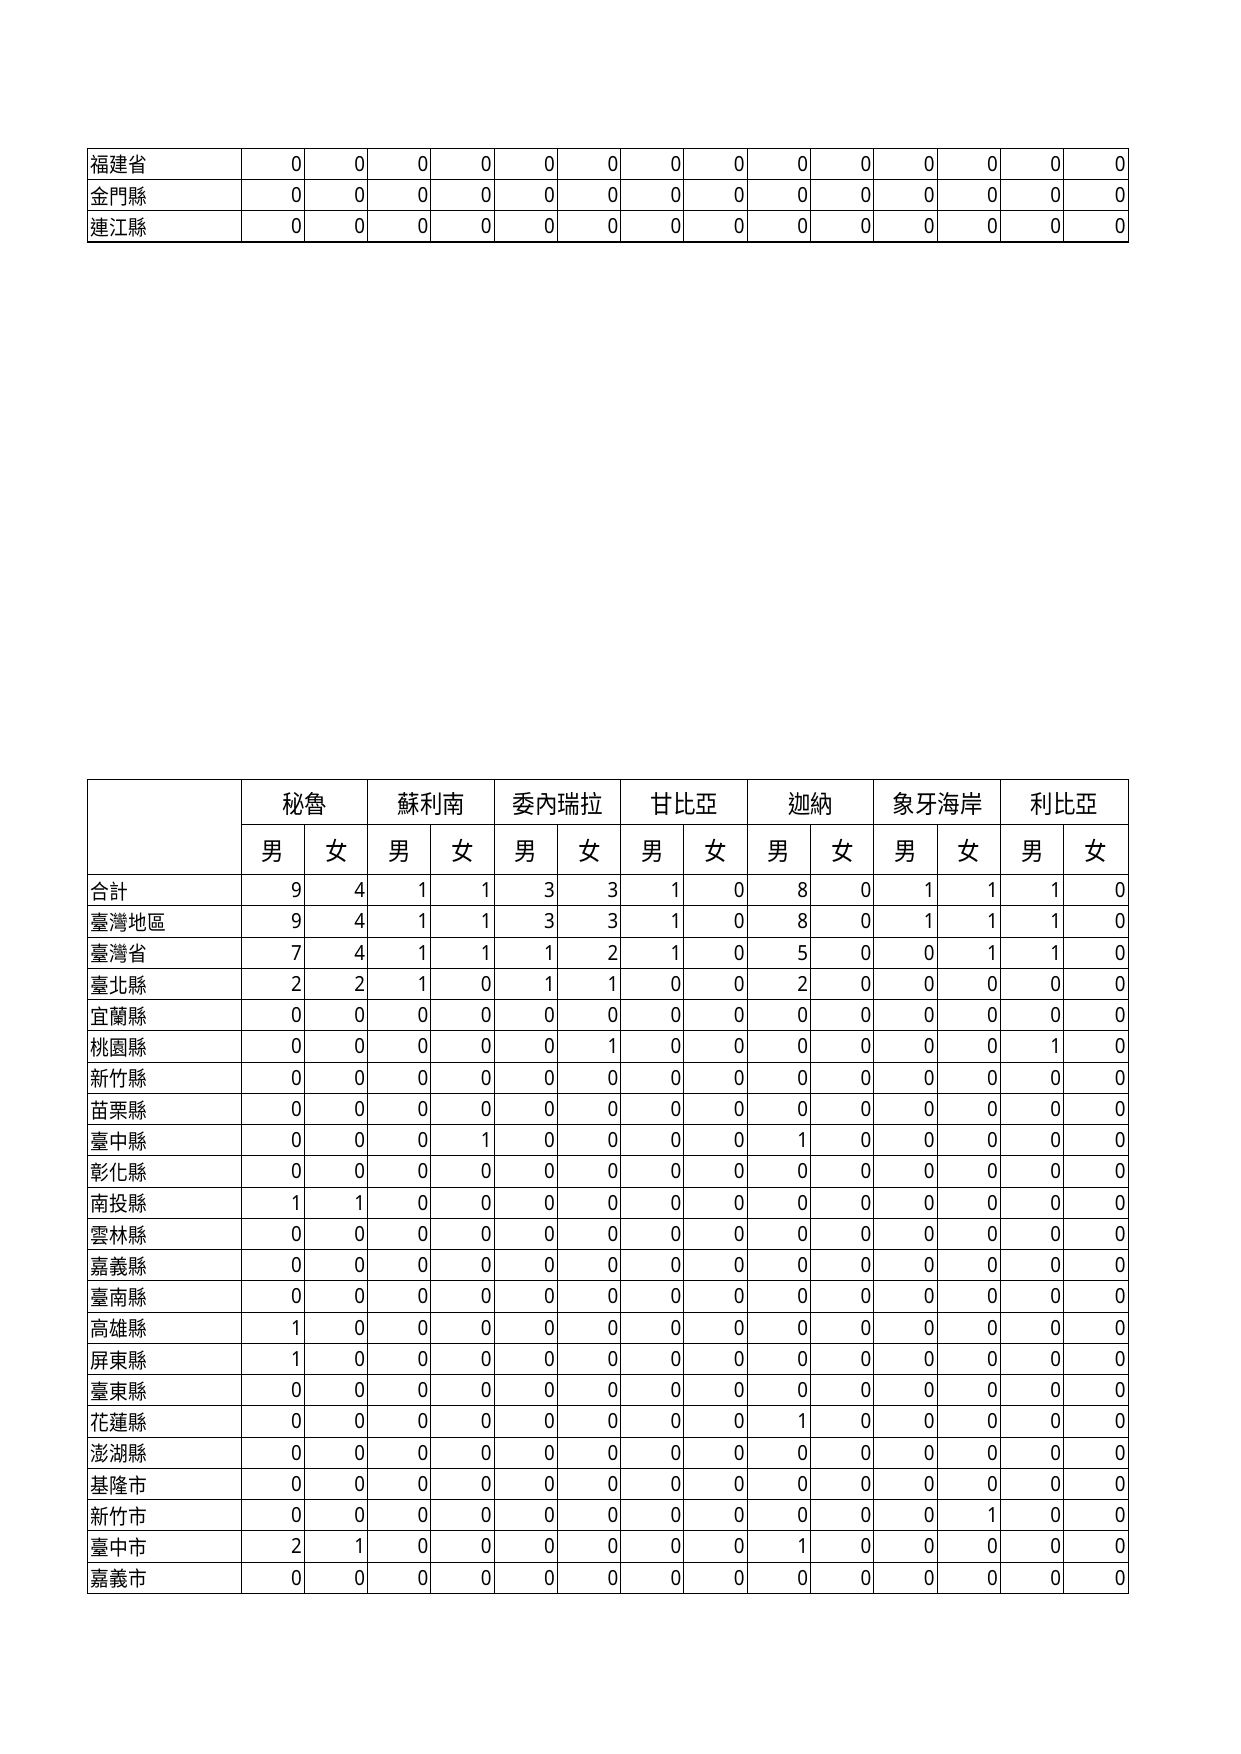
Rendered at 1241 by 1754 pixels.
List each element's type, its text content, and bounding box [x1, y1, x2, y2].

table_cell 0 [874, 1031, 937, 1062]
table_cell 0 [684, 1031, 747, 1062]
table_cell 0 [938, 149, 1000, 179]
table_cell 男 [495, 825, 557, 874]
table_cell 8 [748, 875, 810, 905]
table_cell 1 [431, 938, 494, 968]
table_cell 1 [495, 969, 557, 999]
table_cell 0 [684, 1469, 747, 1499]
table_cell 1 [748, 1406, 810, 1437]
table_cell 0 [811, 1219, 873, 1249]
table_cell 0 [305, 1375, 367, 1405]
table_cell 0 [1001, 1406, 1063, 1437]
table_cell 0 [305, 1156, 367, 1187]
table_cell 1 [558, 969, 620, 999]
table_cell 0 [1064, 1000, 1128, 1030]
table_cell 0 [431, 1406, 494, 1437]
table_cell 0 [368, 211, 430, 241]
table_cell 0 [431, 1000, 494, 1030]
table_cell 1 [368, 906, 430, 937]
table_cell 0 [368, 1000, 430, 1030]
table_cell 0 [495, 1500, 557, 1530]
table_cell 0 [242, 1031, 304, 1062]
table_cell 0 [811, 1406, 873, 1437]
table_cell 0 [1001, 1438, 1063, 1468]
table_cell 0 [874, 1313, 937, 1343]
table_cell 0 [684, 1219, 747, 1249]
table_cell 0 [368, 1375, 430, 1405]
table_header [88, 780, 241, 874]
table_cell 0 [874, 1125, 937, 1155]
table_cell 0 [1064, 1250, 1128, 1280]
table_cell 1 [621, 938, 683, 968]
table_cell 0 [811, 1563, 873, 1593]
table_cell 0 [305, 1250, 367, 1280]
table_cell 1 [558, 1031, 620, 1062]
table_cell 0 [305, 1219, 367, 1249]
table_cell 0 [748, 149, 810, 179]
table_cell 女 [1064, 825, 1128, 874]
table_cell 0 [368, 1438, 430, 1468]
table_cell 0 [748, 1344, 810, 1374]
table_cell 4 [305, 906, 367, 937]
table_cell 0 [874, 1438, 937, 1468]
table_cell 0 [368, 1469, 430, 1499]
table_cell 0 [495, 1469, 557, 1499]
table_cell 2 [558, 938, 620, 968]
table_cell 0 [811, 1500, 873, 1530]
table_cell 0 [368, 1063, 430, 1093]
table_cell 0 [242, 211, 304, 241]
table_cell 0 [1001, 969, 1063, 999]
table_cell 連江縣 [88, 211, 241, 241]
table_cell 0 [748, 1281, 810, 1312]
table_cell 0 [431, 1094, 494, 1124]
table_cell 0 [938, 1219, 1000, 1249]
table_cell 0 [495, 1531, 557, 1562]
table_cell 0 [242, 1063, 304, 1093]
table_cell 花蓮縣 [88, 1406, 241, 1437]
table_cell 0 [495, 1188, 557, 1218]
table_cell 0 [242, 1469, 304, 1499]
table_cell 0 [1064, 149, 1128, 179]
table_cell 0 [874, 1563, 937, 1593]
table_cell 0 [621, 1250, 683, 1280]
table_cell 8 [748, 906, 810, 937]
table_cell 0 [495, 1281, 557, 1312]
table_cell 0 [621, 1063, 683, 1093]
table_cell 0 [368, 180, 430, 210]
table_cell 0 [874, 1469, 937, 1499]
table_cell 0 [495, 1000, 557, 1030]
table_cell 0 [431, 1500, 494, 1530]
table_cell 2 [242, 1531, 304, 1562]
table_cell 0 [305, 1500, 367, 1530]
table_cell 0 [938, 1469, 1000, 1499]
table_cell 0 [495, 1063, 557, 1093]
table_header 象牙海岸 [874, 780, 1000, 824]
table_cell 0 [938, 1031, 1000, 1062]
table_cell 1 [748, 1125, 810, 1155]
table_cell 0 [558, 1063, 620, 1093]
table_cell 0 [874, 1281, 937, 1312]
table_cell 0 [368, 1531, 430, 1562]
table_cell 3 [558, 906, 620, 937]
table_cell 0 [1064, 938, 1128, 968]
table_cell 1 [621, 875, 683, 905]
table_cell 0 [874, 1188, 937, 1218]
table_cell 0 [811, 906, 873, 937]
table_cell 0 [938, 1438, 1000, 1468]
table_cell 0 [431, 1031, 494, 1062]
table_cell 0 [1064, 969, 1128, 999]
table_cell 0 [1064, 1469, 1128, 1499]
table_cell 0 [242, 1219, 304, 1249]
table_cell 1 [242, 1344, 304, 1374]
table_cell 0 [621, 149, 683, 179]
table_cell 0 [621, 1406, 683, 1437]
table_cell 0 [368, 1094, 430, 1124]
table_cell 0 [558, 211, 620, 241]
table_cell 0 [305, 1406, 367, 1437]
table_cell 0 [811, 1156, 873, 1187]
table_cell 0 [621, 1313, 683, 1343]
table_cell 0 [811, 938, 873, 968]
table_cell 0 [748, 1000, 810, 1030]
table_cell 0 [938, 1125, 1000, 1155]
table_cell 臺中縣 [88, 1125, 241, 1155]
table_cell 1 [431, 875, 494, 905]
table_cell 0 [874, 1406, 937, 1437]
table_cell 0 [874, 1531, 937, 1562]
table_cell 0 [621, 1031, 683, 1062]
table_cell 1 [368, 969, 430, 999]
table_cell 0 [305, 1469, 367, 1499]
table_cell 0 [621, 1375, 683, 1405]
table_cell 0 [431, 1188, 494, 1218]
table_cell 0 [368, 1219, 430, 1249]
table_cell 0 [242, 1563, 304, 1593]
table_cell 0 [431, 1063, 494, 1093]
table_cell 0 [495, 1031, 557, 1062]
table_cell 0 [684, 1156, 747, 1187]
table_cell 0 [1001, 1375, 1063, 1405]
table_header 蘇利南 [368, 780, 494, 824]
table_cell 0 [621, 1156, 683, 1187]
table_cell 0 [748, 1188, 810, 1218]
table_cell 0 [621, 1188, 683, 1218]
table_cell 0 [368, 1125, 430, 1155]
table_cell 0 [1064, 1531, 1128, 1562]
table_cell 0 [748, 1031, 810, 1062]
table_cell 臺北縣 [88, 969, 241, 999]
table_cell 0 [811, 1313, 873, 1343]
table_cell 1 [1001, 906, 1063, 937]
table_cell 0 [938, 1188, 1000, 1218]
table_cell 0 [748, 1500, 810, 1530]
table_cell 0 [431, 180, 494, 210]
table_cell 1 [242, 1313, 304, 1343]
table_cell 高雄縣 [88, 1313, 241, 1343]
table_cell 0 [1001, 1469, 1063, 1499]
table_cell 1 [495, 938, 557, 968]
table_cell 0 [748, 1219, 810, 1249]
table_cell 0 [305, 1344, 367, 1374]
table_cell 2 [305, 969, 367, 999]
table_cell 0 [305, 1094, 367, 1124]
table_cell 7 [242, 938, 304, 968]
table_cell 3 [495, 875, 557, 905]
table_cell 金門縣 [88, 180, 241, 210]
table_cell 0 [1001, 1125, 1063, 1155]
table_cell 0 [242, 1125, 304, 1155]
table_cell 0 [874, 1344, 937, 1374]
table_cell 0 [684, 1531, 747, 1562]
table_cell 新竹縣 [88, 1063, 241, 1093]
table_cell 0 [558, 1563, 620, 1593]
table_cell 0 [1064, 1563, 1128, 1593]
table_cell 福建省 [88, 149, 241, 179]
table_cell 0 [874, 1375, 937, 1405]
table_cell 女 [305, 825, 367, 874]
table_cell 0 [938, 1313, 1000, 1343]
table_cell 0 [811, 149, 873, 179]
table_cell 0 [938, 211, 1000, 241]
table_cell 0 [1064, 906, 1128, 937]
table_cell 0 [811, 1250, 873, 1280]
table_cell 0 [874, 938, 937, 968]
table_cell 0 [242, 1406, 304, 1437]
table_cell 0 [431, 1469, 494, 1499]
table_cell 雲林縣 [88, 1219, 241, 1249]
table_cell 0 [874, 211, 937, 241]
table_cell 0 [305, 1031, 367, 1062]
table_cell 0 [684, 1344, 747, 1374]
table_cell 0 [1064, 1344, 1128, 1374]
table_cell 0 [684, 180, 747, 210]
table_cell 0 [874, 1219, 937, 1249]
table_cell 0 [684, 938, 747, 968]
table_cell 嘉義縣 [88, 1250, 241, 1280]
table_cell 0 [811, 1375, 873, 1405]
table_cell 彰化縣 [88, 1156, 241, 1187]
table_cell 0 [558, 1281, 620, 1312]
table_cell 0 [621, 1125, 683, 1155]
table_cell 1 [621, 906, 683, 937]
table_cell 0 [242, 1156, 304, 1187]
table_cell 0 [495, 211, 557, 241]
table_cell 0 [811, 1469, 873, 1499]
table_cell 0 [684, 1375, 747, 1405]
table_cell 0 [1064, 1500, 1128, 1530]
table_cell 0 [874, 1250, 937, 1280]
table_cell 0 [938, 1000, 1000, 1030]
table_cell 0 [495, 180, 557, 210]
table_cell 0 [495, 1375, 557, 1405]
table_cell 0 [684, 1500, 747, 1530]
table_cell 0 [558, 1344, 620, 1374]
table_cell 0 [684, 1188, 747, 1218]
table_cell 0 [495, 1125, 557, 1155]
table_cell 0 [558, 1406, 620, 1437]
table_cell 0 [305, 1000, 367, 1030]
table_cell 0 [811, 1125, 873, 1155]
table_cell 男 [748, 825, 810, 874]
table_cell 0 [1001, 1281, 1063, 1312]
table_cell 0 [1001, 1313, 1063, 1343]
table_cell 0 [368, 1281, 430, 1312]
table_cell 0 [1001, 1188, 1063, 1218]
table_cell 男 [874, 825, 937, 874]
table_cell 0 [431, 1375, 494, 1405]
table_cell 0 [621, 1563, 683, 1593]
table_cell 0 [305, 1125, 367, 1155]
table_cell 0 [684, 1000, 747, 1030]
table_cell 0 [811, 875, 873, 905]
table_cell 0 [495, 1250, 557, 1280]
table_cell 1 [1001, 1031, 1063, 1062]
table_cell 9 [242, 875, 304, 905]
table_cell 0 [811, 969, 873, 999]
table_cell 0 [368, 1344, 430, 1374]
table_cell 0 [1064, 1094, 1128, 1124]
table_cell 0 [431, 1531, 494, 1562]
table_cell 0 [874, 180, 937, 210]
table_cell 0 [368, 1406, 430, 1437]
table_cell 0 [811, 1531, 873, 1562]
table_cell 0 [368, 1313, 430, 1343]
table_cell 1 [938, 1500, 1000, 1530]
table_cell 0 [242, 1000, 304, 1030]
table_cell 0 [621, 1094, 683, 1124]
table_cell 0 [305, 149, 367, 179]
table_cell 0 [748, 1250, 810, 1280]
table_cell 男 [1001, 825, 1063, 874]
table_cell 0 [684, 1125, 747, 1155]
table_cell 0 [242, 1438, 304, 1468]
table_cell 0 [368, 1500, 430, 1530]
table_cell 1 [938, 906, 1000, 937]
table_cell 0 [1001, 1531, 1063, 1562]
table_cell 0 [368, 1250, 430, 1280]
table_cell 0 [684, 1250, 747, 1280]
table_cell 桃園縣 [88, 1031, 241, 1062]
table_cell 0 [431, 1250, 494, 1280]
table_cell 0 [621, 1500, 683, 1530]
table_cell 0 [1001, 1156, 1063, 1187]
table_cell 0 [1064, 1063, 1128, 1093]
table_cell 2 [242, 969, 304, 999]
table_cell 0 [874, 969, 937, 999]
table_cell 0 [748, 1438, 810, 1468]
table_cell 0 [811, 180, 873, 210]
table_cell 0 [431, 1219, 494, 1249]
table_cell 0 [1001, 1344, 1063, 1374]
table_cell 女 [431, 825, 494, 874]
table_cell 0 [621, 1469, 683, 1499]
table_cell 1 [305, 1531, 367, 1562]
table_cell 0 [558, 1313, 620, 1343]
table_cell 0 [242, 1500, 304, 1530]
table_cell 0 [495, 1406, 557, 1437]
table_cell 1 [748, 1531, 810, 1562]
table_cell 0 [874, 1063, 937, 1093]
table_cell 0 [1001, 211, 1063, 241]
table_cell 0 [242, 149, 304, 179]
table_cell 0 [495, 1094, 557, 1124]
table_cell 0 [1064, 1031, 1128, 1062]
table_cell 0 [368, 1031, 430, 1062]
table_cell 0 [495, 1219, 557, 1249]
table_cell 0 [1064, 1156, 1128, 1187]
table_cell 0 [558, 1219, 620, 1249]
table_cell 0 [305, 1313, 367, 1343]
table_cell 0 [621, 1438, 683, 1468]
table_cell 0 [1001, 149, 1063, 179]
table_cell 女 [811, 825, 873, 874]
table_cell 臺中市 [88, 1531, 241, 1562]
table_cell 0 [938, 1344, 1000, 1374]
table_cell 屏東縣 [88, 1344, 241, 1374]
table_cell 1 [1001, 875, 1063, 905]
table_cell 新竹市 [88, 1500, 241, 1530]
table_cell 3 [495, 906, 557, 937]
table_cell 0 [811, 1063, 873, 1093]
table_cell 0 [431, 149, 494, 179]
table_cell 女 [558, 825, 620, 874]
table_cell 0 [684, 1406, 747, 1437]
table_cell 1 [431, 1125, 494, 1155]
table_cell 1 [368, 938, 430, 968]
table_cell 0 [431, 1313, 494, 1343]
table_cell 0 [811, 1438, 873, 1468]
table_cell 0 [811, 1094, 873, 1124]
table_header 甘比亞 [621, 780, 747, 824]
table_cell 0 [938, 1563, 1000, 1593]
table_cell 0 [242, 1250, 304, 1280]
table_cell 0 [305, 1281, 367, 1312]
table_cell 1 [431, 906, 494, 937]
table_cell 0 [305, 1438, 367, 1468]
table_cell 0 [558, 1125, 620, 1155]
table_cell 1 [938, 875, 1000, 905]
table_cell 女 [684, 825, 747, 874]
table_cell 0 [1064, 1438, 1128, 1468]
table_cell 0 [431, 1281, 494, 1312]
table_cell 0 [621, 1344, 683, 1374]
table_cell 0 [748, 1094, 810, 1124]
table_cell 0 [874, 1500, 937, 1530]
table_cell 0 [748, 180, 810, 210]
table_cell 男 [621, 825, 683, 874]
table_cell 0 [368, 1156, 430, 1187]
table_header 秘魯 [242, 780, 367, 824]
table_cell 0 [1064, 180, 1128, 210]
table_cell 0 [495, 1344, 557, 1374]
table_cell 0 [558, 149, 620, 179]
table_cell 南投縣 [88, 1188, 241, 1218]
table_cell 0 [242, 1281, 304, 1312]
table_cell 0 [558, 1469, 620, 1499]
table_cell 0 [938, 180, 1000, 210]
table_cell 0 [1064, 1375, 1128, 1405]
table_cell 0 [1064, 1281, 1128, 1312]
table_cell 0 [558, 1438, 620, 1468]
table_cell 0 [811, 1000, 873, 1030]
table_cell 0 [874, 1094, 937, 1124]
table_cell 0 [621, 1000, 683, 1030]
table_cell 0 [684, 906, 747, 937]
table_cell 0 [1064, 1406, 1128, 1437]
table_cell 0 [495, 1156, 557, 1187]
table_cell 0 [431, 969, 494, 999]
table_cell 0 [1001, 1000, 1063, 1030]
table_header 迦納 [748, 780, 873, 824]
table_cell 0 [621, 969, 683, 999]
table_cell 0 [368, 149, 430, 179]
table_cell 0 [1064, 1219, 1128, 1249]
table_cell 0 [811, 1188, 873, 1218]
table_cell 0 [242, 1375, 304, 1405]
table_cell 1 [305, 1188, 367, 1218]
table_cell 0 [938, 1281, 1000, 1312]
table_cell 0 [431, 211, 494, 241]
table_cell 臺南縣 [88, 1281, 241, 1312]
table_cell 0 [684, 1563, 747, 1593]
table_cell 0 [938, 1063, 1000, 1093]
table_cell 男 [368, 825, 430, 874]
table_cell 0 [305, 1063, 367, 1093]
table_cell 0 [495, 1563, 557, 1593]
table_cell 0 [431, 1156, 494, 1187]
table_cell 3 [558, 875, 620, 905]
table_cell 0 [748, 1469, 810, 1499]
table_cell 0 [1001, 1219, 1063, 1249]
table_cell 9 [242, 906, 304, 937]
table_cell 0 [431, 1438, 494, 1468]
table_cell 0 [368, 1563, 430, 1593]
table_cell 0 [748, 211, 810, 241]
table_cell 0 [684, 211, 747, 241]
table_cell 0 [748, 1313, 810, 1343]
table_header 委內瑞拉 [495, 780, 620, 824]
table_cell 男 [242, 825, 304, 874]
table_cell 0 [558, 1188, 620, 1218]
table_cell 0 [1064, 211, 1128, 241]
table_cell 0 [621, 180, 683, 210]
table_cell 1 [874, 875, 937, 905]
table_cell 0 [684, 875, 747, 905]
table_cell 0 [558, 1500, 620, 1530]
table_cell 1 [938, 938, 1000, 968]
table_cell 嘉義市 [88, 1563, 241, 1593]
table_cell 0 [684, 1313, 747, 1343]
table_cell 0 [684, 1094, 747, 1124]
table_cell 0 [938, 1531, 1000, 1562]
table_cell 0 [811, 211, 873, 241]
table_cell 0 [811, 1031, 873, 1062]
table_cell 1 [368, 875, 430, 905]
table_cell 0 [558, 1531, 620, 1562]
table_cell 0 [558, 1000, 620, 1030]
table_cell 0 [748, 1063, 810, 1093]
table_cell 0 [431, 1344, 494, 1374]
table_cell 0 [938, 1375, 1000, 1405]
table_cell 0 [305, 180, 367, 210]
table_cell 0 [305, 1563, 367, 1593]
table_cell 0 [1001, 1094, 1063, 1124]
table_cell 0 [938, 1406, 1000, 1437]
table_cell 0 [1064, 1188, 1128, 1218]
table_cell 0 [748, 1156, 810, 1187]
table_cell 臺灣省 [88, 938, 241, 968]
table_cell 0 [621, 1219, 683, 1249]
table_cell 基隆市 [88, 1469, 241, 1499]
table_cell 0 [938, 1250, 1000, 1280]
table_cell 0 [1001, 1250, 1063, 1280]
table_cell 0 [558, 1094, 620, 1124]
table_cell 0 [1001, 1563, 1063, 1593]
table_cell 澎湖縣 [88, 1438, 241, 1468]
table_cell 0 [938, 1156, 1000, 1187]
table_cell 0 [748, 1563, 810, 1593]
table_cell 0 [1064, 1125, 1128, 1155]
table_cell 0 [874, 1156, 937, 1187]
table_cell 1 [874, 906, 937, 937]
table_cell 0 [874, 149, 937, 179]
table_cell 1 [242, 1188, 304, 1218]
table_cell 0 [495, 1438, 557, 1468]
table_cell 0 [558, 1250, 620, 1280]
table_cell 0 [495, 149, 557, 179]
table_cell 0 [1001, 1063, 1063, 1093]
table_cell 女 [938, 825, 1000, 874]
table_cell 4 [305, 875, 367, 905]
table_cell 0 [938, 969, 1000, 999]
table_cell 0 [938, 1094, 1000, 1124]
table_cell 0 [621, 1531, 683, 1562]
table_cell 2 [748, 969, 810, 999]
table_cell 0 [748, 1375, 810, 1405]
table_cell 0 [242, 180, 304, 210]
table_cell 0 [1064, 1313, 1128, 1343]
table_cell 0 [684, 1438, 747, 1468]
table_cell 0 [811, 1344, 873, 1374]
table_cell 0 [684, 149, 747, 179]
table_cell 0 [558, 180, 620, 210]
table_cell 0 [305, 211, 367, 241]
table_cell 0 [684, 1063, 747, 1093]
table_cell 1 [1001, 938, 1063, 968]
table_cell 0 [684, 969, 747, 999]
table_cell 0 [874, 1000, 937, 1030]
table_cell 5 [748, 938, 810, 968]
table_cell 0 [1001, 1500, 1063, 1530]
table_cell 0 [495, 1313, 557, 1343]
table_cell 0 [558, 1156, 620, 1187]
table_cell 0 [1064, 875, 1128, 905]
table_cell 0 [811, 1281, 873, 1312]
table_cell 0 [242, 1094, 304, 1124]
table_cell 宜蘭縣 [88, 1000, 241, 1030]
table_cell 0 [621, 1281, 683, 1312]
table_cell 臺灣地區 [88, 906, 241, 937]
table_cell 合計 [88, 875, 241, 905]
table_cell 0 [558, 1375, 620, 1405]
table_cell 苗栗縣 [88, 1094, 241, 1124]
table_cell 4 [305, 938, 367, 968]
table_cell 臺東縣 [88, 1375, 241, 1405]
table_cell 0 [621, 211, 683, 241]
table_cell 0 [431, 1563, 494, 1593]
table_header 利比亞 [1001, 780, 1128, 824]
table_cell 0 [368, 1188, 430, 1218]
table_cell 0 [1001, 180, 1063, 210]
table_cell 0 [684, 1281, 747, 1312]
